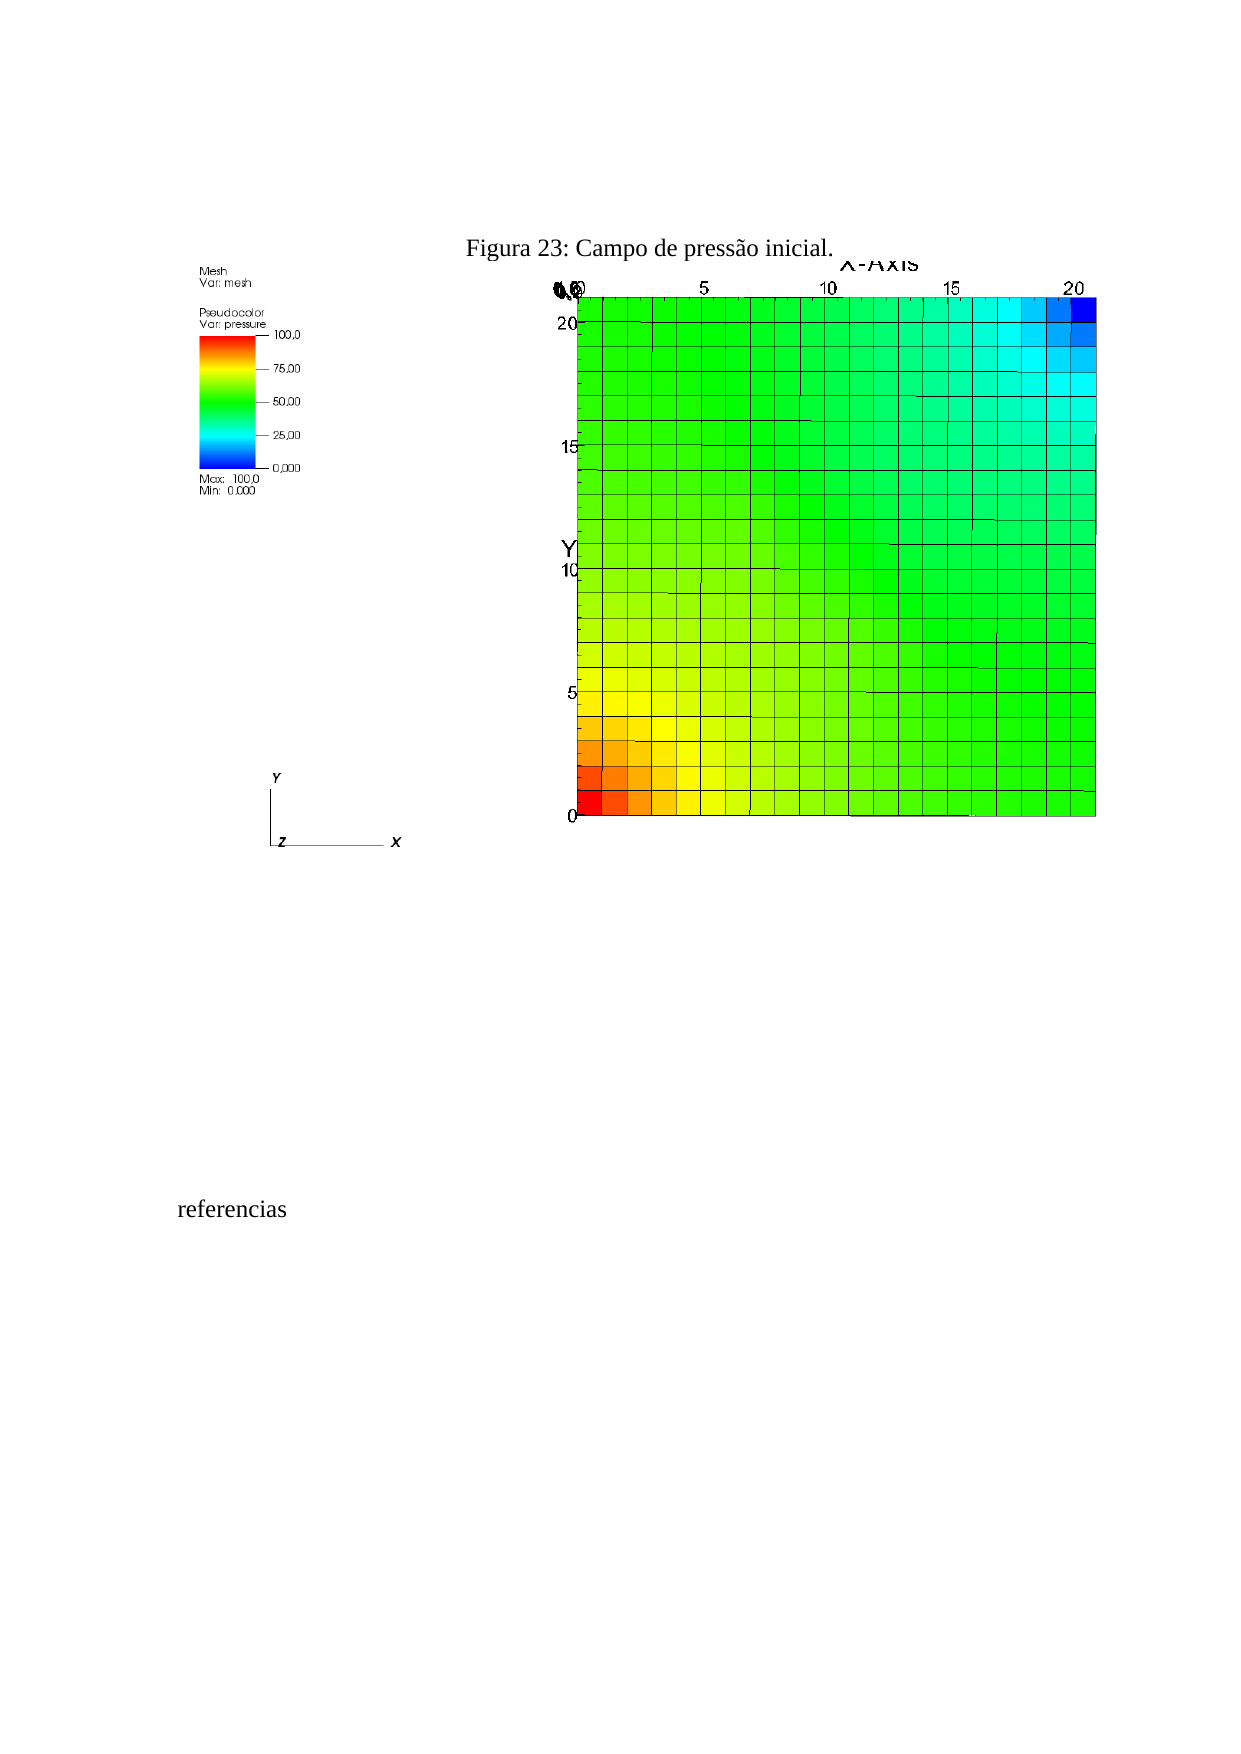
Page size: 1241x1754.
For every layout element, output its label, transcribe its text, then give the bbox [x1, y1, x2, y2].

text referencias [177, 1194, 1122, 1223]
text Figura 23: Campo de pressão inicial. [177, 233, 1122, 261]
picture [177, 261, 1123, 862]
